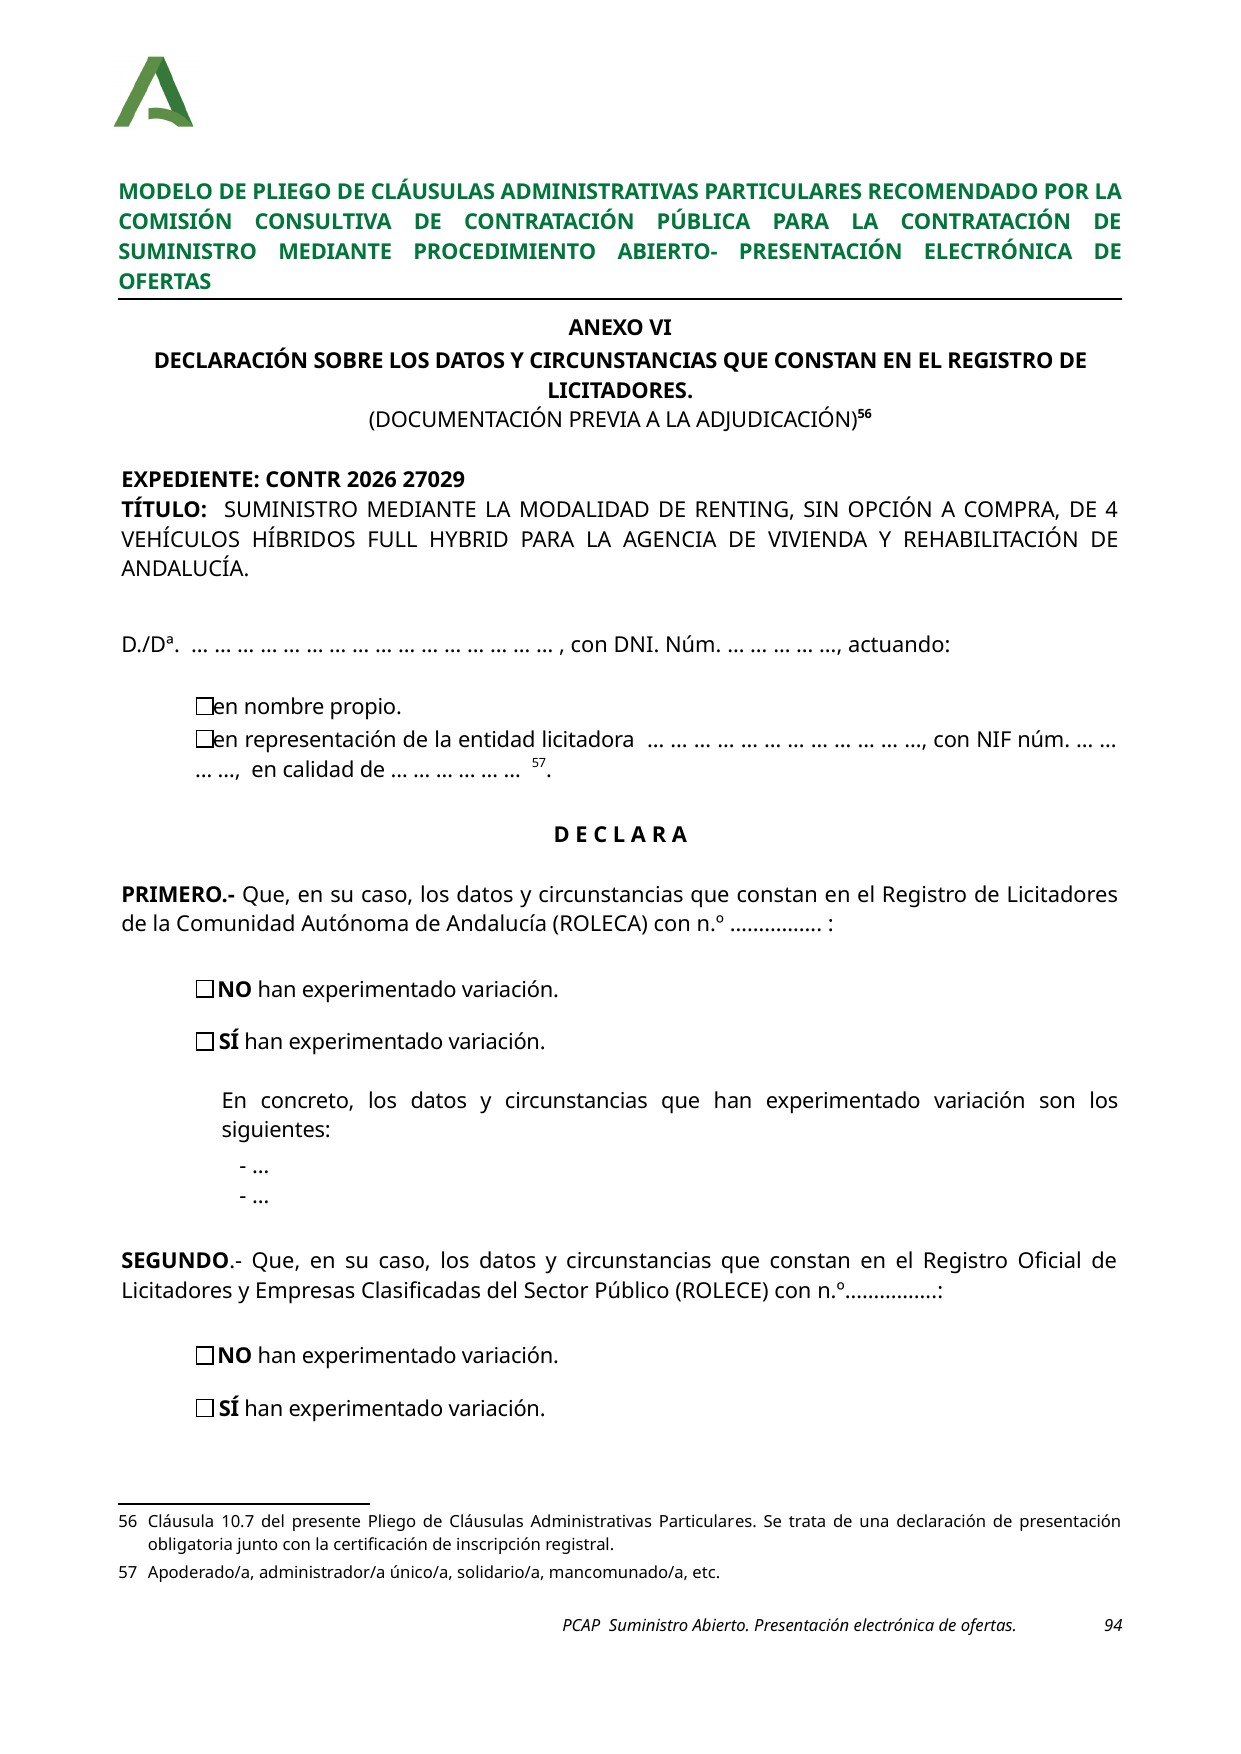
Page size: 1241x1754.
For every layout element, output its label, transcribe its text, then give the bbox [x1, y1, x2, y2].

text SÍ han experimentado variación. [192, 1026, 1122, 1056]
text DECLARACIÓN SOBRE LOS DATOS Y CIRCUNSTANCIAS QUE CONSTAN EN EL REGISTRO DE LICITADORES. [118, 342, 1122, 404]
picture [109, 52, 198, 131]
text ANEXO VI [118, 312, 1122, 342]
text TÍTULO: SUMINISTRO MEDIANTE LA MODALIDAD DE RENTING, SIN OPCIÓN A COMPRA, DE 4 VEHÍCULOS HÍBRIDOS FULL HYBRID PARA LA AGENCIA DE VIVIENDA Y REHABILITACIÓN DE ANDALUCÍA. [118, 494, 1122, 583]
text SÍ han experimentado variación. [192, 1393, 1122, 1423]
text - … [236, 1180, 1122, 1213]
text en representación de la entidad licitadora … … … … … … … … … … … …, con NIF núm. … … … …, en calidad de … … … … … … . [192, 721, 1122, 786]
text NO han experimentado variación. [192, 1338, 1122, 1370]
text NO han experimentado variación. [192, 971, 1122, 1004]
text Cláusula 10.7 del presente Pliego de Cláusulas Administrativas Particulares. Se trata de una declaración de presentación obligatoria junto con la certificación de inscripción registral. [118, 1509, 1122, 1555]
text SEGUNDO.- Que, en su caso, los datos y circunstancias que constan en el Registro Oficial de Licitadores y Empresas Clasificadas del Sector Público (ROLECE) con n.º…………….: [118, 1245, 1122, 1305]
text PRIMERO.- Que, en su caso, los datos y circunstancias que constan en el Registro de Licitadores de la Comunidad Autónoma de Andalucía (ROLECA) con n.º ……………. : [118, 879, 1122, 938]
text EXPEDIENTE: CONTR 2026 27029 [118, 464, 1122, 494]
text MODELO DE PLIEGO DE CLÁUSULAS ADMINISTRATIVAS PARTICULARES RECOMENDADO POR LA COMISIÓN CONSULTIVA DE CONTRATACIÓN PÚBLICA PARA LA CONTRATACIÓN DE SUMINISTRO MEDIANTE PROCEDIMIENTO ABIERTO- PRESENTACIÓN ELECTRÓNICA DE OFERTAS [118, 176, 1122, 298]
text D./Dª. … … … … … … … … … … … … … … … … , con DNI. Núm. … … … … …, actuando: [118, 629, 1122, 658]
text Apoderado/a, administrador/a único/a, solidario/a, mancomunado/a, etc. [118, 1561, 1122, 1584]
text D E C L A R A [118, 819, 1122, 849]
text - … [236, 1147, 1122, 1180]
text (DOCUMENTACIÓN PREVIA A LA ADJUDICACIÓN) [118, 404, 1122, 434]
text en nombre propio. [189, 691, 1122, 721]
text En concreto, los datos y circunstancias que han experimentado variación son los siguientes: [218, 1082, 1122, 1147]
